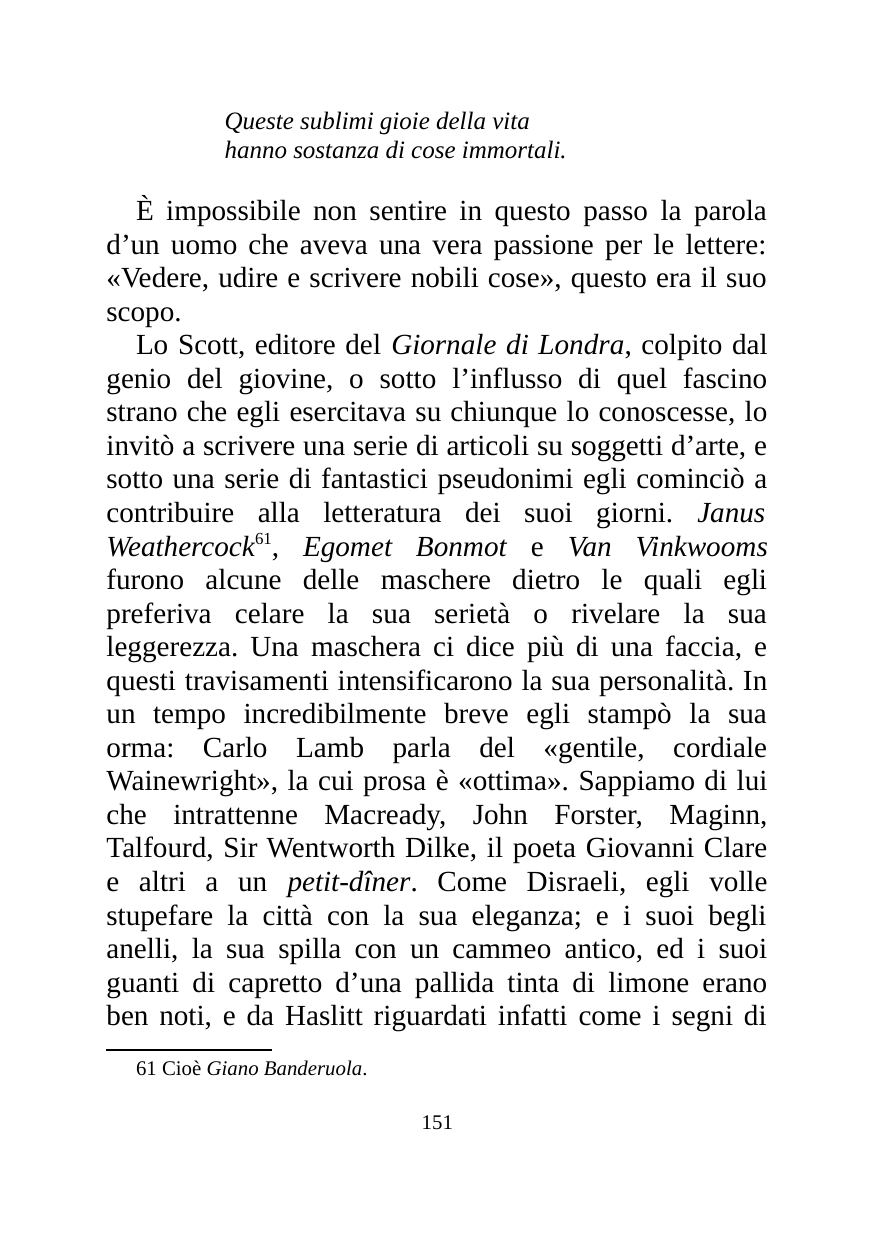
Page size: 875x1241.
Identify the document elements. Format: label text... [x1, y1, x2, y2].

text Cioè Giano Banderuola. [106, 1056, 768, 1080]
text Queste sublimi gioie della vita hanno sostanza di cose immortali. [224, 106, 768, 164]
text È impossibile non sentire in questo passo la parola d’un uomo che aveva una vera passione per le lettere: «Vedere, udire e scrivere nobili cose», questo era il suo scopo. [106, 193, 768, 327]
text Lo Scott, editore del Giornale di Londra, colpito dal genio del giovine, o sotto l’influsso di quel fascino strano che egli esercitava su chiunque lo conoscesse, lo invitò a scrivere una serie di articoli su soggetti d’arte, e sotto una serie di fantastici pseudonimi egli cominciò a contribuire alla letteratura dei suoi giorni. Janus Weathercock, Egomet Bonmot e Van Vinkwooms furono alcune delle maschere dietro le quali egli preferiva celare la sua serietà o rivelare la sua leggerezza. Una maschera ci dice più di una faccia, e questi travisamenti intensificarono la sua personalità. In un tempo incredibilmente breve egli stampò la sua orma: Carlo Lamb parla del «gentile, cordiale Wainewright», la cui prosa è «ottima». Sappiamo di lui che intrattenne Macready, John Forster, Maginn, Talfourd, Sir Wentworth Dilke, il poeta Giovanni Clare e altri a un petit-dîner. Come Disraeli, egli volle stupefare la città con la sua eleganza; e i suoi begli anelli, la sua spilla con un cammeo antico, ed i suoi guanti di capretto d’una pallida tinta di limone erano ben noti, e da Haslitt riguardati infatti come i segni di [106, 327, 768, 1032]
